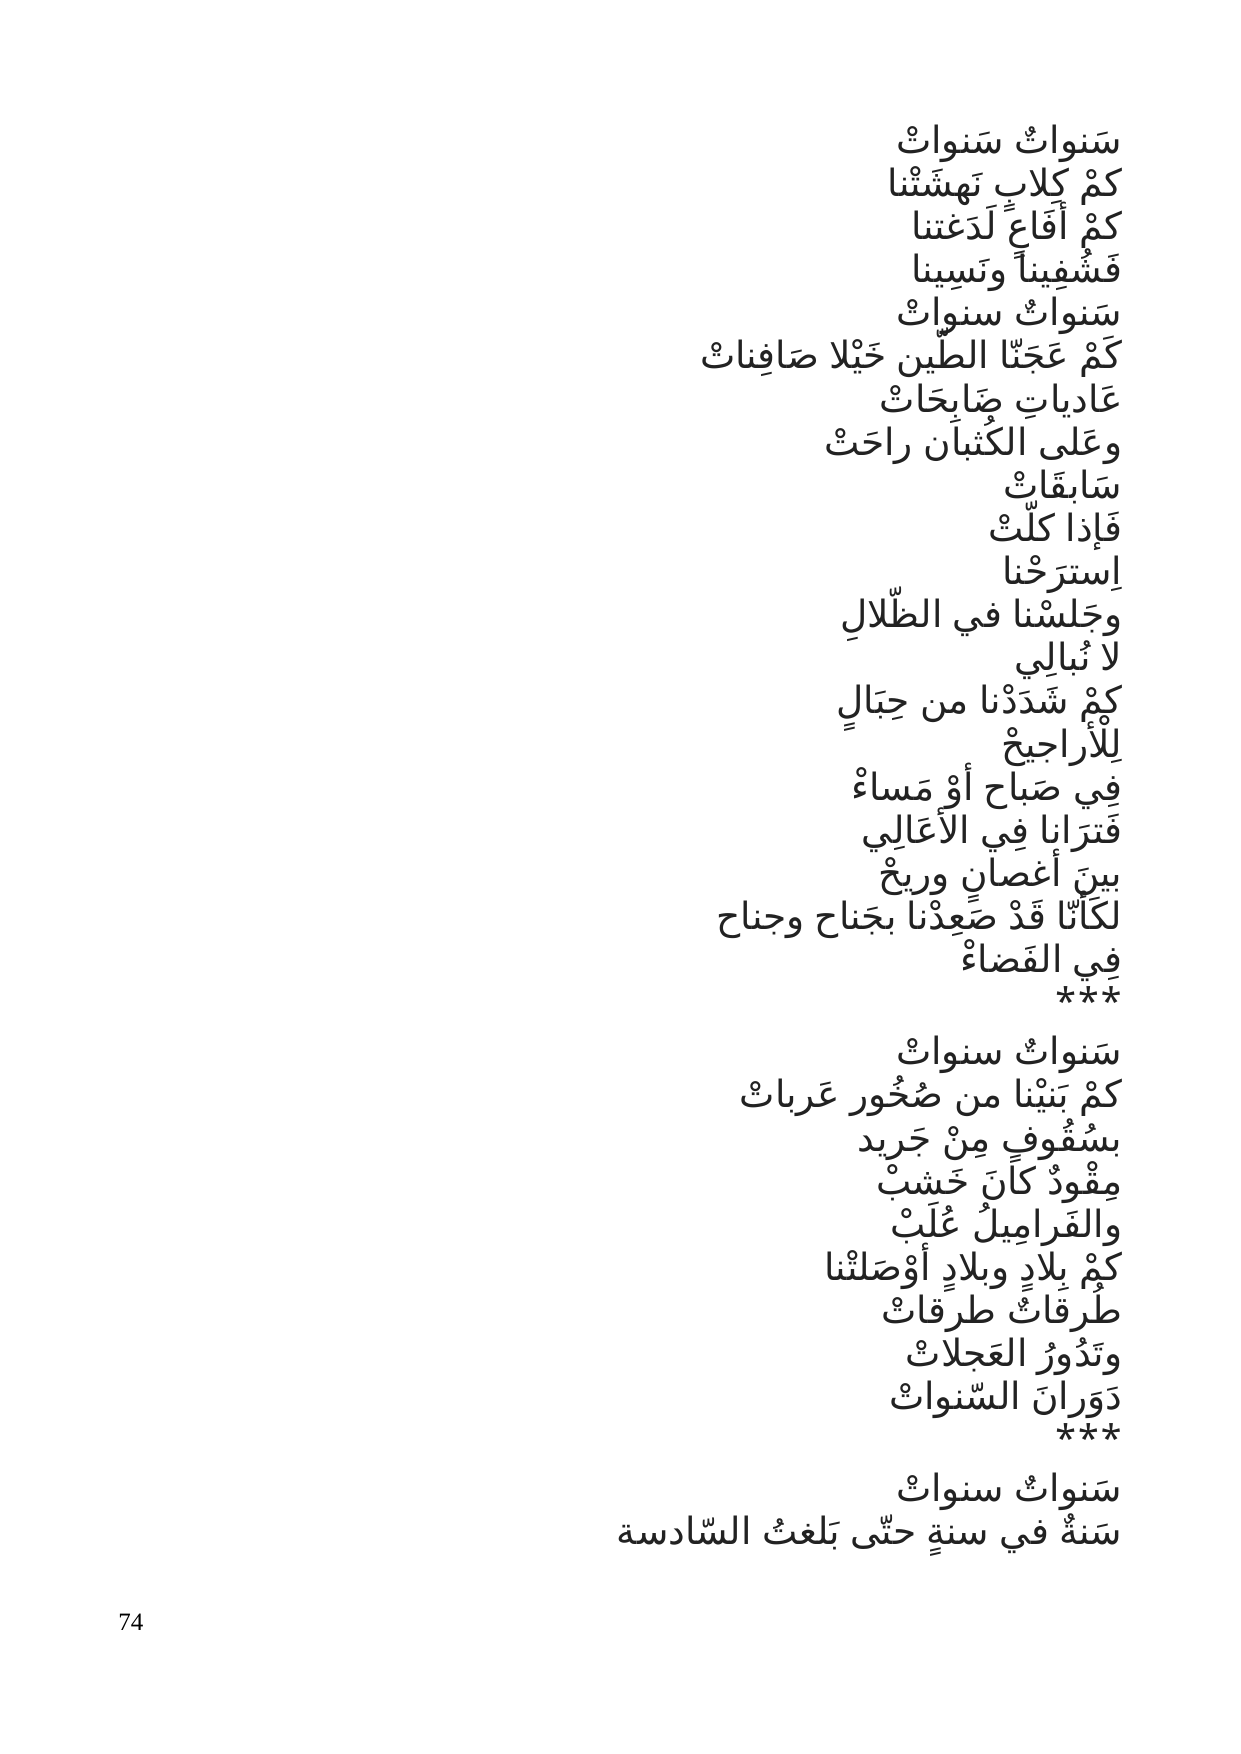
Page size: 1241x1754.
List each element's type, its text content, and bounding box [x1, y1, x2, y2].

text وعَلى الكُثبان راحَتْ [118, 420, 1122, 463]
text دَوَرانَ السّنواتْ [118, 1374, 1122, 1418]
text بينَ أغصانٍ وريحْ [118, 851, 1122, 894]
text كمْ أفَاعٍ لَدَغتنا [118, 204, 1122, 247]
text فَإذا كلّتْ [118, 506, 1122, 549]
text والفَرامِيلُ عُلَبْ [118, 1202, 1122, 1245]
text لا نُبالِي [118, 636, 1122, 679]
text لكَأنّا قَدْ صَعِدْنا بجَناح وجناح [118, 894, 1122, 937]
text كمْ شَدَدْنا من حِبَالٍ [118, 679, 1122, 722]
text سَنةٌ في سنةٍ حتّى بَلغتُ السّادسة [118, 1509, 1122, 1553]
text اِسترَحْنا [118, 549, 1122, 592]
text وتَدُورُ العَجلاتْ [118, 1331, 1122, 1374]
text كَمْ عَجَنّا الطّين خَيْلا صَافِناتْ [118, 334, 1122, 377]
text *** [118, 1418, 1122, 1466]
text عَادياتِ ضَابِحَاتْ [118, 377, 1122, 420]
text *** [118, 981, 1122, 1029]
text كمْ بَنيْنا من صُخُور عَرباتْ [118, 1073, 1122, 1116]
text كمْ كِلابٍ نَهشَتْنا [118, 161, 1122, 204]
text فَشُفِينا ونَسِينا [118, 247, 1122, 291]
text فِي الفَضاءْ [118, 937, 1122, 981]
text طُرقاتٌ طرقاتْ [118, 1288, 1122, 1331]
text مِقْودٌ كانَ خَشبْ [118, 1159, 1122, 1202]
text سَنواتٌ سَنواتْ [118, 118, 1122, 161]
text لِلْأراجيحْ [118, 722, 1122, 765]
text سَنواتٌ سنواتْ [118, 1029, 1122, 1073]
text سَنواتٌ سنواتْ [118, 291, 1122, 334]
text سَنواتٌ سنواتْ [118, 1466, 1122, 1509]
text وجَلسْنا في الظّلالِ [118, 592, 1122, 636]
text بسُقُوفٍ مِنْ جَريد [118, 1116, 1122, 1159]
text فِي صَباح أوْ مَساءْ [118, 765, 1122, 808]
text فَترَانا فِي الأعَالِي [118, 808, 1122, 851]
text كمْ بِلادٍ وبلادٍ أوْصَلتْنا [118, 1245, 1122, 1288]
text سَابقَاتْ [118, 463, 1122, 506]
